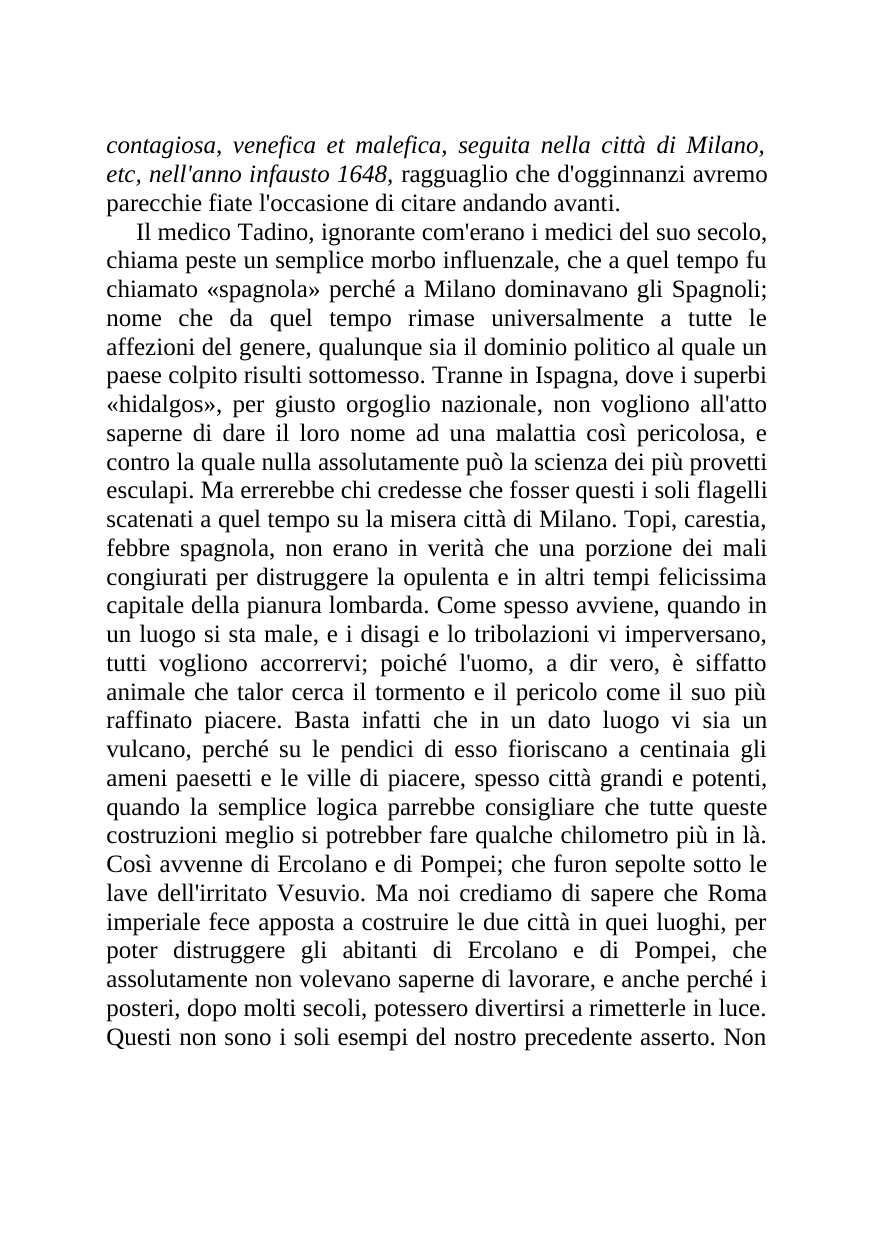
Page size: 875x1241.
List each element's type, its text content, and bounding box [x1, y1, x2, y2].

text contagiosa, venefica et malefica, seguita nella città di Milano, etc, nell'anno infausto 1648, ragguaglio che d'ogginnanzi avremo parecchie fiate l'occasione di citare andando avanti. [106, 130, 768, 217]
text Il medico Tadino, ignorante com'erano i medici del suo secolo, chiama peste un semplice morbo influenzale, che a quel tempo fu chiamato «spagnola» perché a Milano dominavano gli Spagnoli; nome che da quel tempo rimase universalmente a tutte le affezioni del genere, qualunque sia il dominio politico al quale un paese colpito risulti sottomesso. Tranne in Ispagna, dove i superbi «hidalgos», per giusto orgoglio nazionale, non vogliono all'atto saperne di dare il loro nome ad una malattia così pericolosa, e contro la quale nulla assolutamente può la scienza dei più provetti esculapi. Ma errerebbe chi credesse che fosser questi i soli flagelli scatenati a quel tempo su la misera città di Milano. Topi, carestia, febbre spagnola, non erano in verità che una porzione dei mali congiurati per distruggere la opulenta e in altri tempi felicissima capitale della pianura lombarda. Come spesso avviene, quando in un luogo si sta male, e i disagi e lo tribolazioni vi imperversano, tutti vogliono accorrervi; poiché l'uomo, a dir vero, è siffatto animale che talor cerca il tormento e il pericolo come il suo più raffinato piacere. Basta infatti che in un dato luogo vi sia un vulcano, perché su le pendici di esso fioriscano a centinaia gli ameni paesetti e le ville di piacere, spesso città grandi e potenti, quando la semplice logica parrebbe consigliare che tutte queste costruzioni meglio si potrebber fare qualche chilometro più in là. Così avvenne di Ercolano e di Pompei; che furon sepolte sotto le lave dell'irritato Vesuvio. Ma noi crediamo di sapere che Roma imperiale fece apposta a costruire le due città in quei luoghi, per poter distruggere gli abitanti di Ercolano e di Pompei, che assolutamente non volevano saperne di lavorare, e anche perché i posteri, dopo molti secoli, potessero divertirsi a rimetterle in luce. Questi non sono i soli esempi del nostro precedente asserto. Non [106, 217, 768, 1050]
